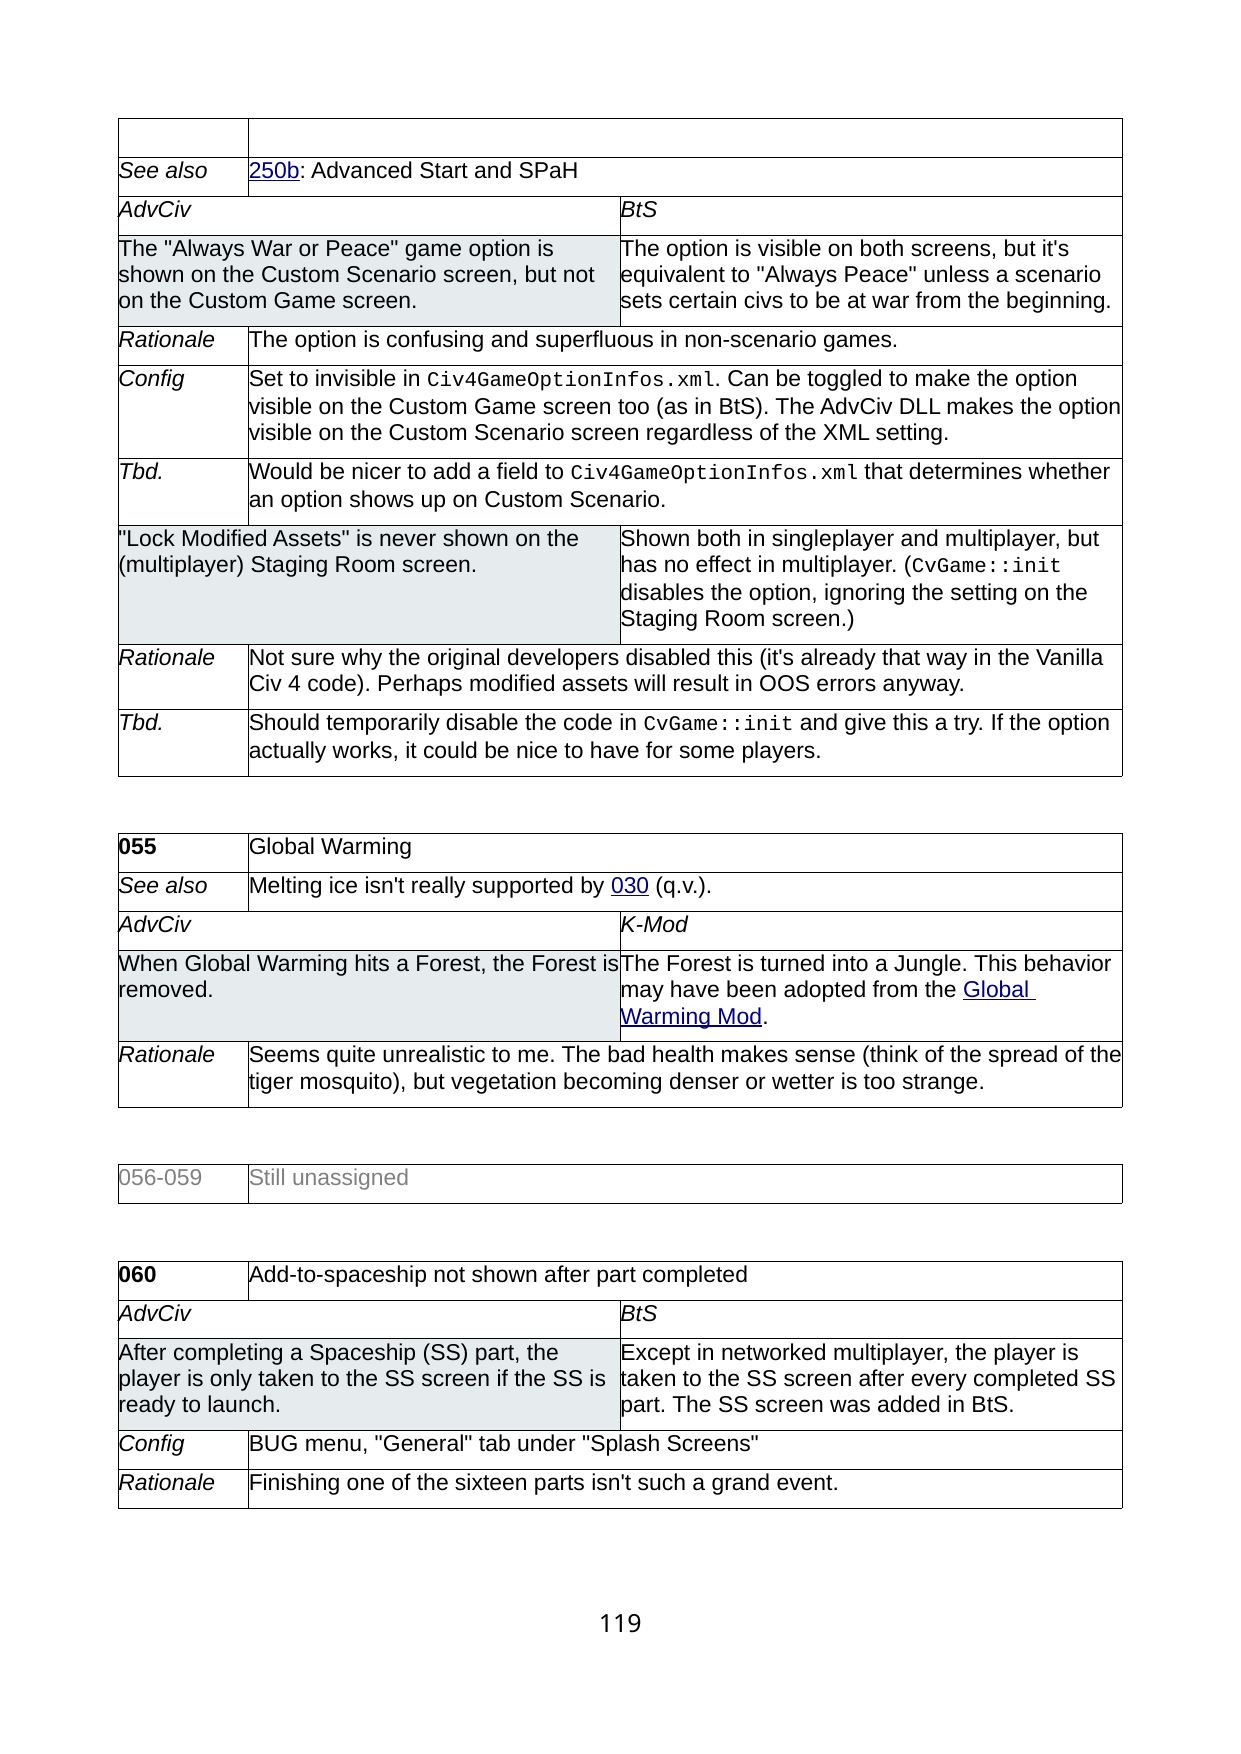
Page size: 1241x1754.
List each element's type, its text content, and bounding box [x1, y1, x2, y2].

table_cell AdvCiv [119, 912, 620, 950]
table_header [249, 119, 1122, 157]
table_cell BUG menu, "General" tab under "Splash Screens" [249, 1431, 1122, 1469]
table_cell Rationale [119, 327, 248, 365]
table_cell Not sure why the original developers disabled this (it's already that way in the Vanilla Civ 4 code). Perhaps modified assets will result in OOS errors anyway. [249, 645, 1122, 709]
table_cell Config [119, 366, 248, 458]
table_cell Tbd. [119, 459, 248, 524]
table_header Still unassigned [249, 1165, 1122, 1203]
table_cell Shown both in singleplayer and multiplayer, but has no effect in multiplayer. (CvGame::init disables the option, ignoring the setting on the Staging Room screen.) [621, 526, 1122, 644]
table_cell AdvCiv [119, 1301, 620, 1338]
table_cell Tbd. [119, 710, 248, 776]
table_header [119, 119, 248, 157]
table_cell Set to invisible in Civ4GameOptionInfos.xml. Can be toggled to make the option visible on the Custom Game screen too (as in BtS). The AdvCiv DLL makes the option visible on the Custom Scenario screen regardless of the XML setting. [249, 366, 1122, 458]
table_cell Should temporarily disable the code in CvGame::init and give this a try. If the option actually works, it could be nice to have for some players. [249, 710, 1122, 776]
table_cell Seems quite unrealistic to me. The bad health makes sense (think of the spread of the tiger mosquito), but vegetation becoming denser or wetter is too strange. [249, 1042, 1122, 1107]
table_cell AdvCiv [119, 197, 620, 235]
table_cell K-Mod [621, 912, 1122, 950]
table_cell "Lock Modified Assets" is never shown on the (multiplayer) Staging Room screen. [119, 526, 620, 644]
table_header Global Warming [249, 834, 1122, 872]
table_cell The option is confusing and superfluous in non-scenario games. [249, 327, 1122, 365]
table_header 056-059 [119, 1165, 248, 1203]
table_cell 250b: Advanced Start and SPaH [249, 158, 1122, 196]
table_cell When Global Warming hits a Forest, the Forest is removed. [119, 951, 620, 1041]
table_cell Config [119, 1431, 248, 1469]
table_cell The option is visible on both screens, but it's equivalent to "Always Peace" unless a scenario sets certain civs to be at war from the beginning. [621, 236, 1122, 326]
table_cell Rationale [119, 645, 248, 709]
table_cell Melting ice isn't really supported by 030 (q.v.). [249, 873, 1122, 911]
table_cell Would be nicer to add a field to Civ4GameOptionInfos.xml that determines whether an option shows up on Custom Scenario. [249, 459, 1122, 524]
table_cell The Forest is turned into a Jungle. This behavior may have been adopted from the Global Warming Mod. [621, 951, 1122, 1041]
table_cell Except in networked multiplayer, the player is taken to the SS screen after every completed SS part. The SS screen was added in BtS. [621, 1339, 1122, 1430]
table_cell BtS [621, 1301, 1122, 1338]
table_cell BtS [621, 197, 1122, 235]
table_cell The "Always War or Peace" game option is shown on the Custom Scenario screen, but not on the Custom Game screen. [119, 236, 620, 326]
table_cell After completing a Spaceship (SS) part, the player is only taken to the SS screen if the SS is ready to launch. [119, 1339, 620, 1430]
table_cell See also [119, 873, 248, 911]
table_cell Finishing one of the sixteen parts isn't such a grand event. [249, 1470, 1122, 1508]
table_header 055 [119, 834, 248, 872]
table_header Add-to-spaceship not shown after part completed [249, 1262, 1122, 1299]
table_header 060 [119, 1262, 248, 1299]
table_cell Rationale [119, 1042, 248, 1107]
table_cell Rationale [119, 1470, 248, 1508]
table_cell See also [119, 158, 248, 196]
